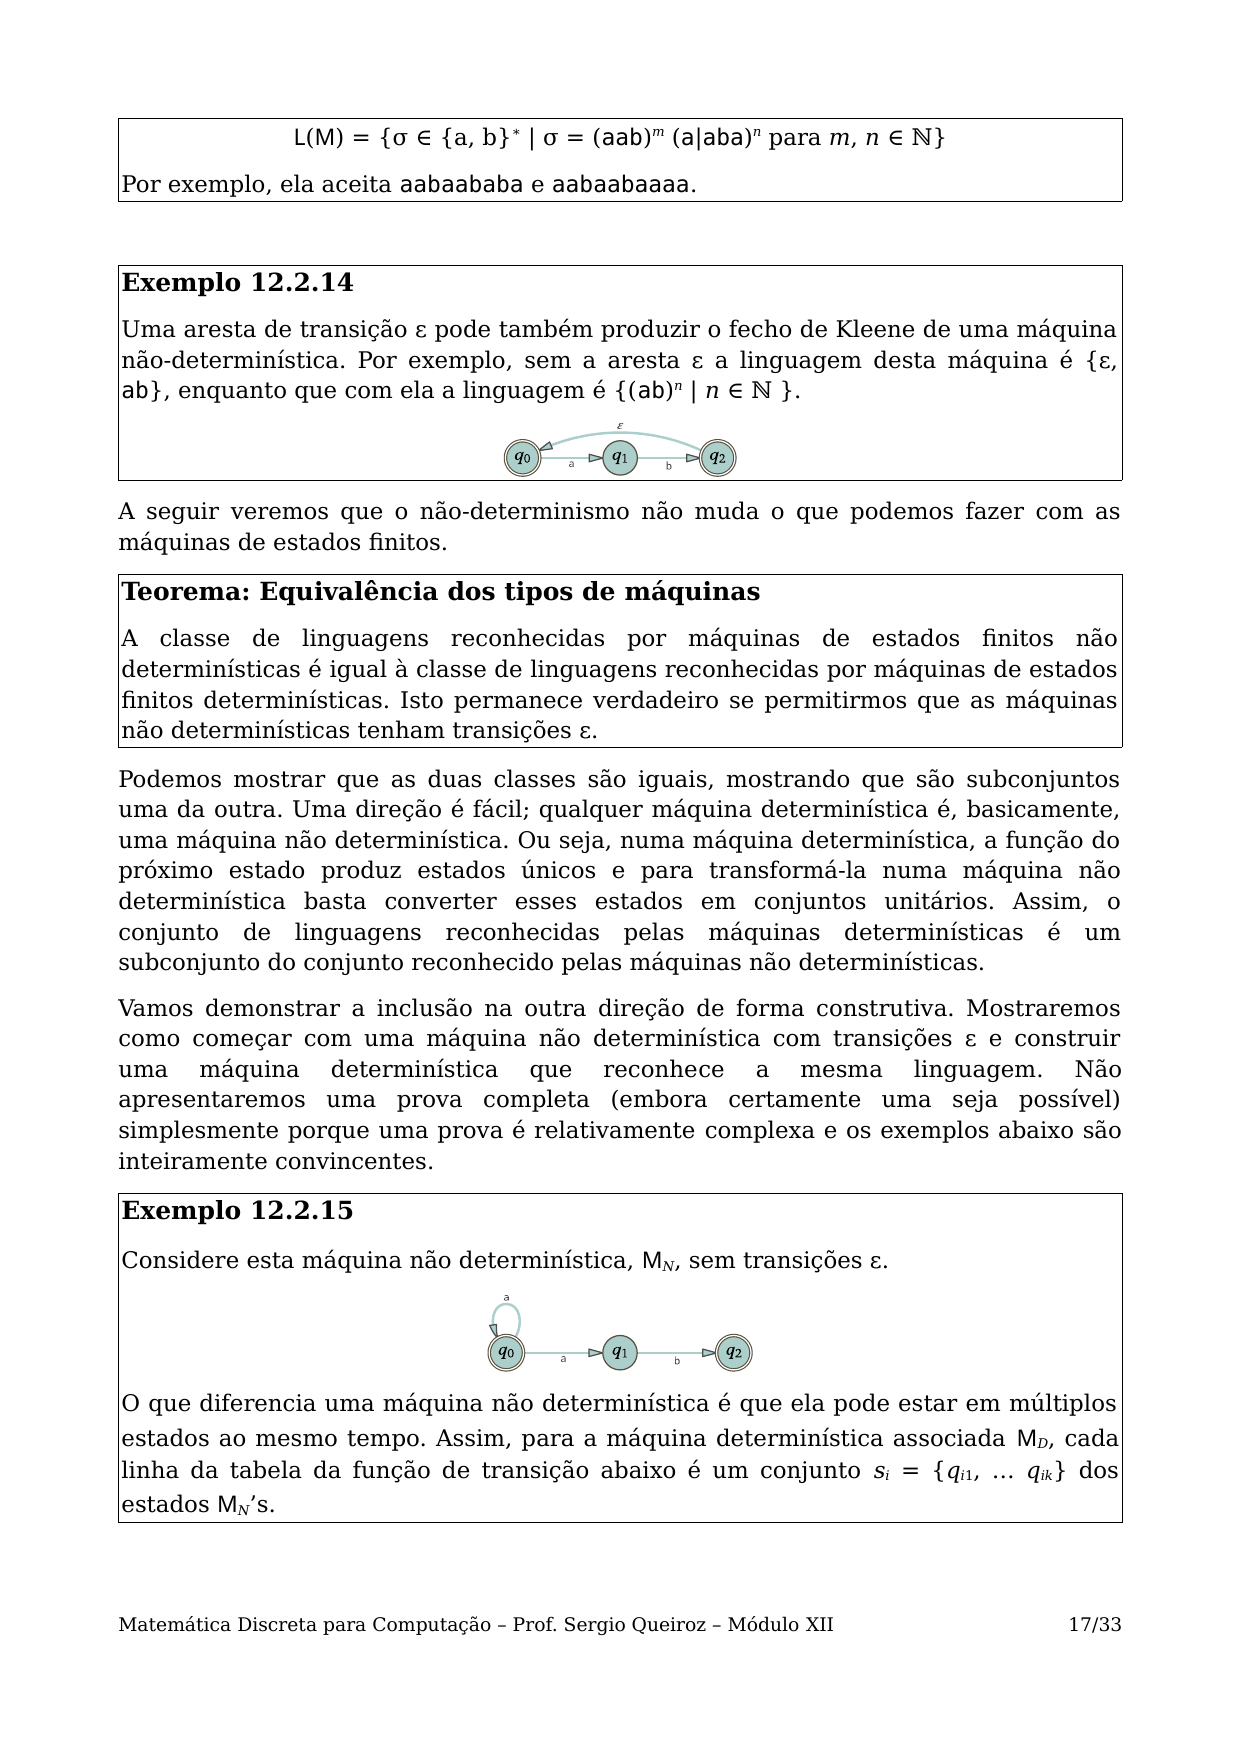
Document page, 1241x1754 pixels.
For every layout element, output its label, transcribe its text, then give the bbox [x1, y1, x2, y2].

text Uma aresta de transição ε pode também produzir o fecho de Kleene de uma máquina não-determinística. Por exemplo, sem a aresta ε a linguagem desta máquina é {ε, ab}, enquanto que com ela a linguagem é {(ab)n | n ∈ ℕ }. [119, 313, 1122, 404]
text Podemos mostrar que as duas classes são iguais, mostrando que são subconjuntos uma da outra. Uma direção é fácil; qualquer máquina determinística é, basicamente, uma máquina não determinística. Ou seja, numa máquina determinística, a função do próximo estado produz estados únicos e para transformá-la numa máquina não determinística basta converter esses estados em conjuntos unitários. Assim, o conjunto de linguagens reconhecidas pelas máquinas determinísticas é um subconjunto do conjunto reconhecido pelas máquinas não determinísticas. [118, 766, 1122, 976]
text Exemplo 12.2.15 [119, 1194, 1122, 1225]
text Considere esta máquina não determinística, MN, sem transições ε. [119, 1241, 1122, 1276]
text Vamos demonstrar a inclusão na outra direção de forma construtiva. Mostraremos como começar com uma máquina não determinística com transições ε e construir uma máquina determinística que reconhece a mesma linguagem. Não apresentaremos uma prova completa (embora certamente uma seja possível) simplesmente porque uma prova é relativamente complexa e os exemplos abaixo são inteiramente convincentes. [118, 995, 1122, 1174]
text Exemplo 12.2.14 [119, 266, 1122, 297]
text A classe de linguagens reconhecidas por máquinas de estados finitos não determinísticas é igual à classe de linguagens reconhecidas por máquinas de estados finitos determinísticas. Isto permanece verdadeiro se permitirmos que as máquinas não determinísticas tenham transições ε. [119, 623, 1122, 747]
text L(M) = {σ ∈ {a, b}∗ | σ = (aab)m (a|aba)n para m, n ∈ ℕ} [119, 119, 1122, 152]
text A seguir veremos que o não-determinismo não muda o que podemos fazer com as máquinas de estados finitos. [118, 498, 1122, 556]
text Teorema: Equivalência dos tipos de máquinas [119, 575, 1122, 607]
text Por exemplo, ela aceita aabaababa e aabaabaaaa. [119, 169, 1122, 201]
text O que diferencia uma máquina não determinística é que ela pode estar em múltiplos estados ao mesmo tempo. Assim, para a máquina determinística associada MD, cada linha da tabela da função de transição abaixo é um conjunto si = {qi1, … qik} dos estados MN’s. [119, 1387, 1122, 1522]
